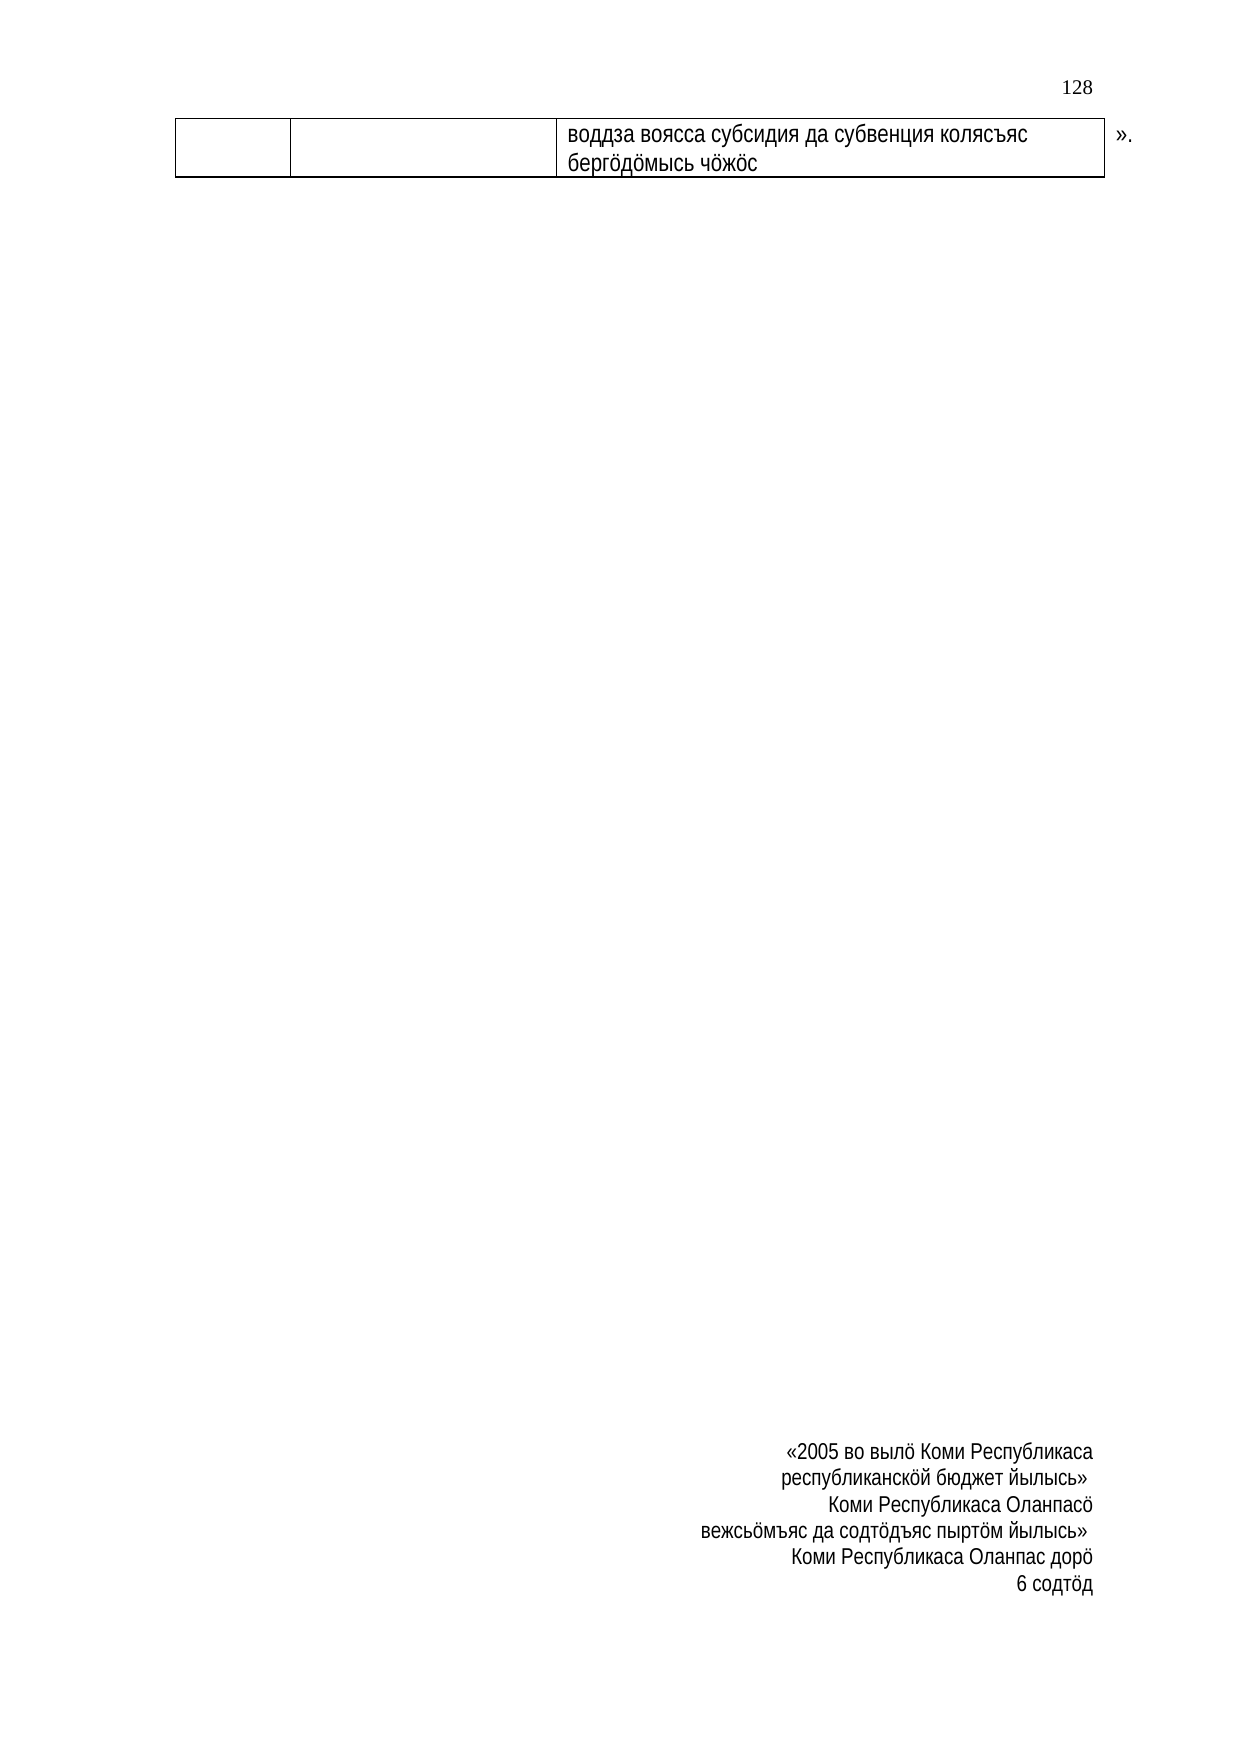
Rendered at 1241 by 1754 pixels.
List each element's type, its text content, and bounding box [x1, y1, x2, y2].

table_cell [176, 119, 290, 176]
text Коми Республикаса Оланпасö [187, 1491, 1093, 1517]
text 6 содтöд [187, 1570, 1093, 1596]
text Коми Республикаса Оланпас дорö [187, 1543, 1093, 1570]
text республиканскöй бюджет йылысь» [187, 1464, 1093, 1491]
table_cell [291, 119, 556, 176]
text вежсьöмъяс да содтöдъяс пыртöм йылысь» [187, 1517, 1093, 1543]
table_cell ». [1105, 118, 1148, 176]
text «2005 во вылö Коми Республикаса [187, 1438, 1093, 1464]
table_cell воддза воясса субсидия да субвенция колясъяс бергöдöмысь чöжöс [557, 119, 1104, 176]
